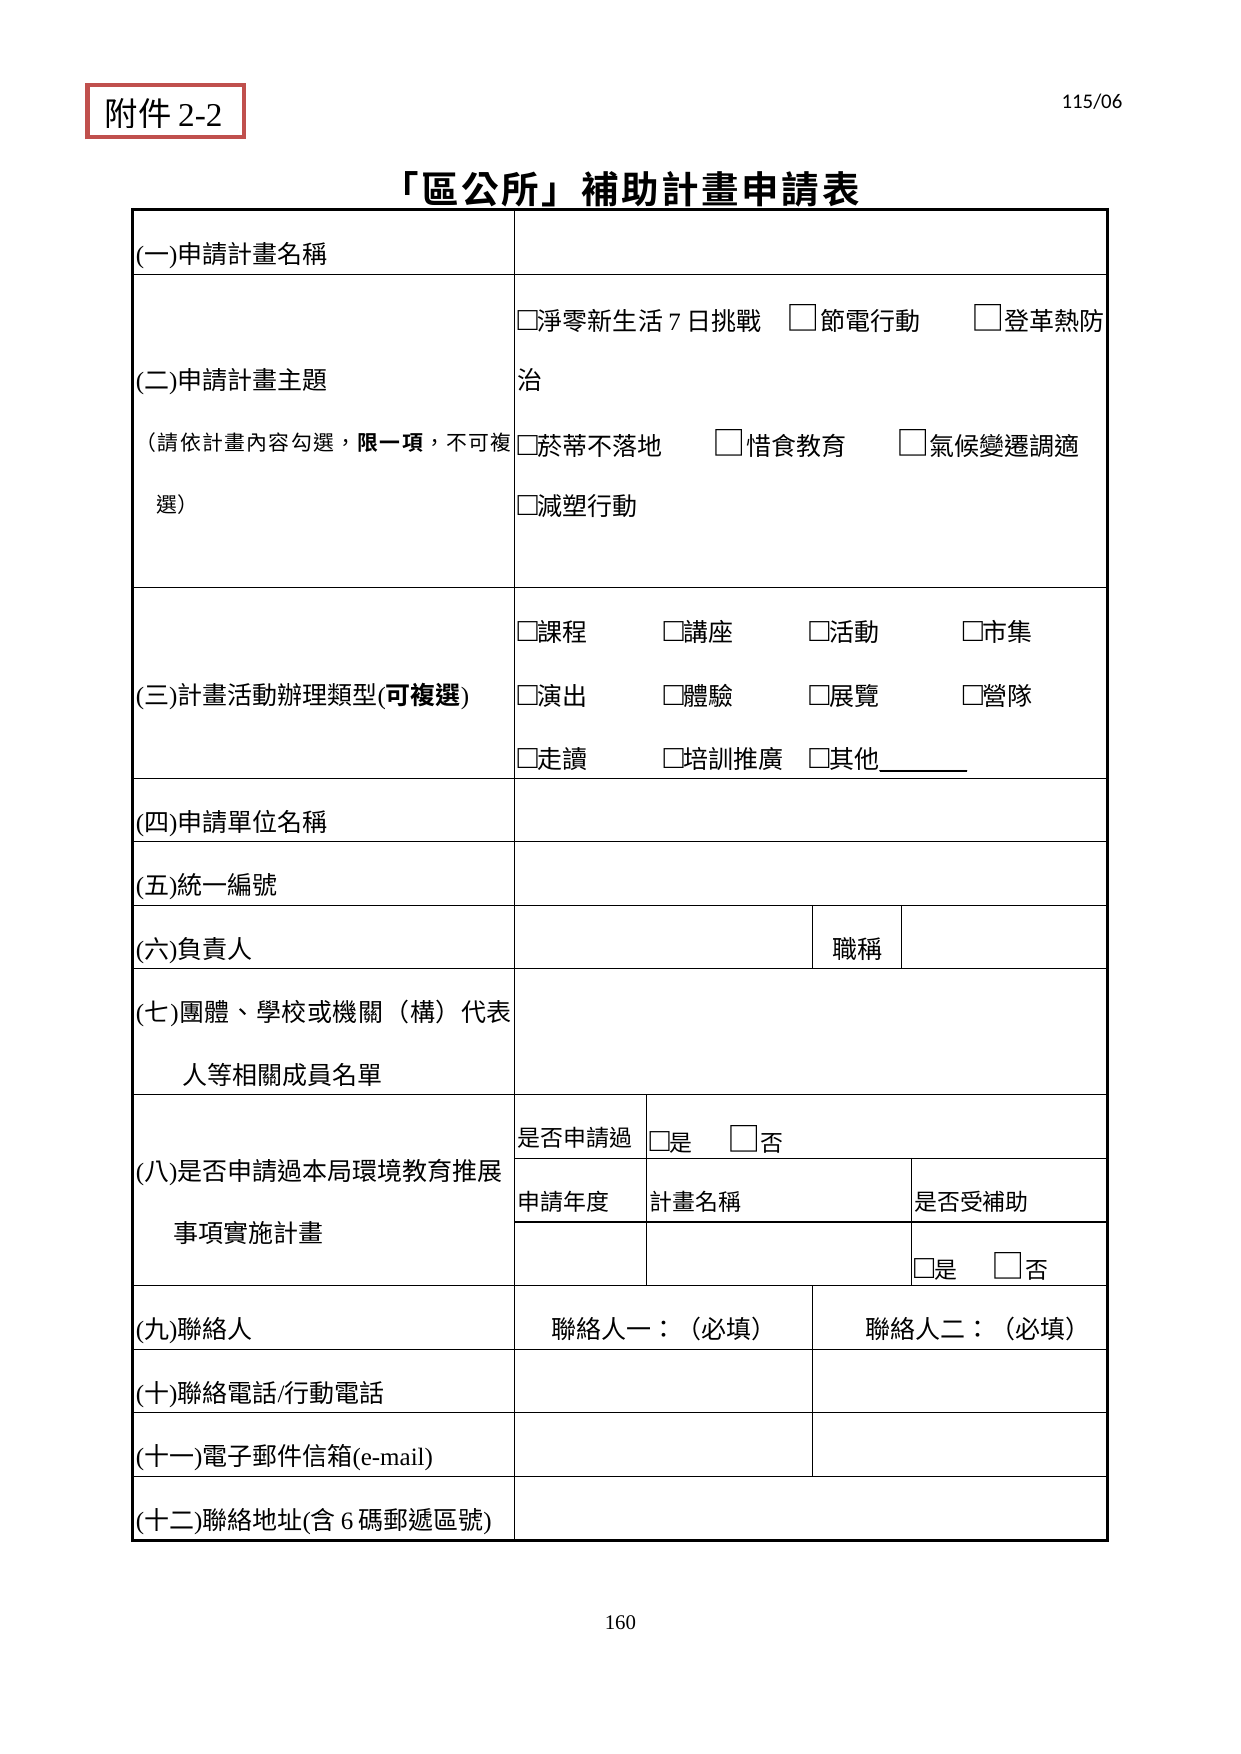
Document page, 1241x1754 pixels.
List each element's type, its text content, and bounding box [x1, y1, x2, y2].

table_cell 聯絡人二：（必填） [813, 1286, 1106, 1348]
table_cell [515, 906, 812, 968]
table_cell □培訓推廣 [662, 714, 808, 778]
table_cell □展覽 [808, 651, 962, 714]
table_cell □市集 [962, 588, 1106, 651]
table_cell (八)是否申請過本局環境教育推展 事項實施計畫 [134, 1095, 514, 1285]
table_cell (七)團體、學校或機關（構）代表人等相關成員名單 [134, 969, 514, 1094]
table_cell □講座 [662, 588, 808, 651]
table_cell □演出 [515, 651, 662, 714]
table_cell □體驗 [662, 651, 808, 714]
table_cell 計畫名稱 [647, 1159, 911, 1221]
table_cell (十一)電子郵件信箱(e-mail) [134, 1413, 514, 1476]
table_cell (五)統一編號 [134, 842, 514, 905]
table_cell [813, 1413, 1106, 1476]
table_cell [515, 842, 1106, 905]
table_header (一)申請計畫名稱 [134, 211, 514, 273]
table_cell [515, 779, 1106, 841]
table_cell 是否申請過 [515, 1095, 646, 1158]
table_cell [813, 1350, 1106, 1412]
table_cell □是 □否 [647, 1095, 1106, 1158]
table_cell (四)申請單位名稱 [134, 779, 514, 841]
table_cell 是否受補助 [912, 1159, 1106, 1221]
table_cell [647, 1223, 911, 1285]
table_cell □課程 [515, 588, 662, 651]
table_cell □活動 [808, 588, 962, 651]
table_cell (二)申請計畫主題 （請依計畫內容勾選，限一項，不可複選） [134, 275, 514, 587]
text [90, 87, 242, 135]
table_cell [515, 1223, 646, 1285]
table_cell [515, 1413, 812, 1476]
table_cell (九)聯絡人 [134, 1286, 514, 1348]
table_cell □是 □否 [912, 1223, 1106, 1285]
table_cell (三)計畫活動辦理類型(可複選) [134, 588, 514, 778]
table_cell □走讀 [515, 714, 662, 778]
text 「區公所」補助計畫申請表 [118, 145, 1122, 208]
text 附件2-2 [104, 95, 227, 128]
table_cell □淨零新生活7日挑戰 □節電行動 □登革熱防治 □菸蒂不落地 □惜食教育 □氣候變遷調適 □減塑行動 [515, 275, 1106, 587]
table_cell [515, 1477, 1106, 1539]
table_cell 申請年度 [515, 1159, 646, 1221]
table_cell [902, 906, 1106, 968]
table_cell [515, 969, 1106, 1094]
table_cell (十二)聯絡地址(含6碼郵遞區號) [134, 1477, 514, 1539]
table_cell [515, 1350, 812, 1412]
table_header [515, 211, 1106, 273]
table_cell □營隊 [962, 651, 1106, 714]
table_cell 職稱 [813, 906, 901, 968]
table_cell (六)負責人 [134, 906, 514, 968]
table_cell 聯絡人一：（必填） [515, 1286, 812, 1348]
table_cell (十)聯絡電話/行動電話 [134, 1350, 514, 1412]
table_cell □其他_______ [808, 714, 1106, 778]
